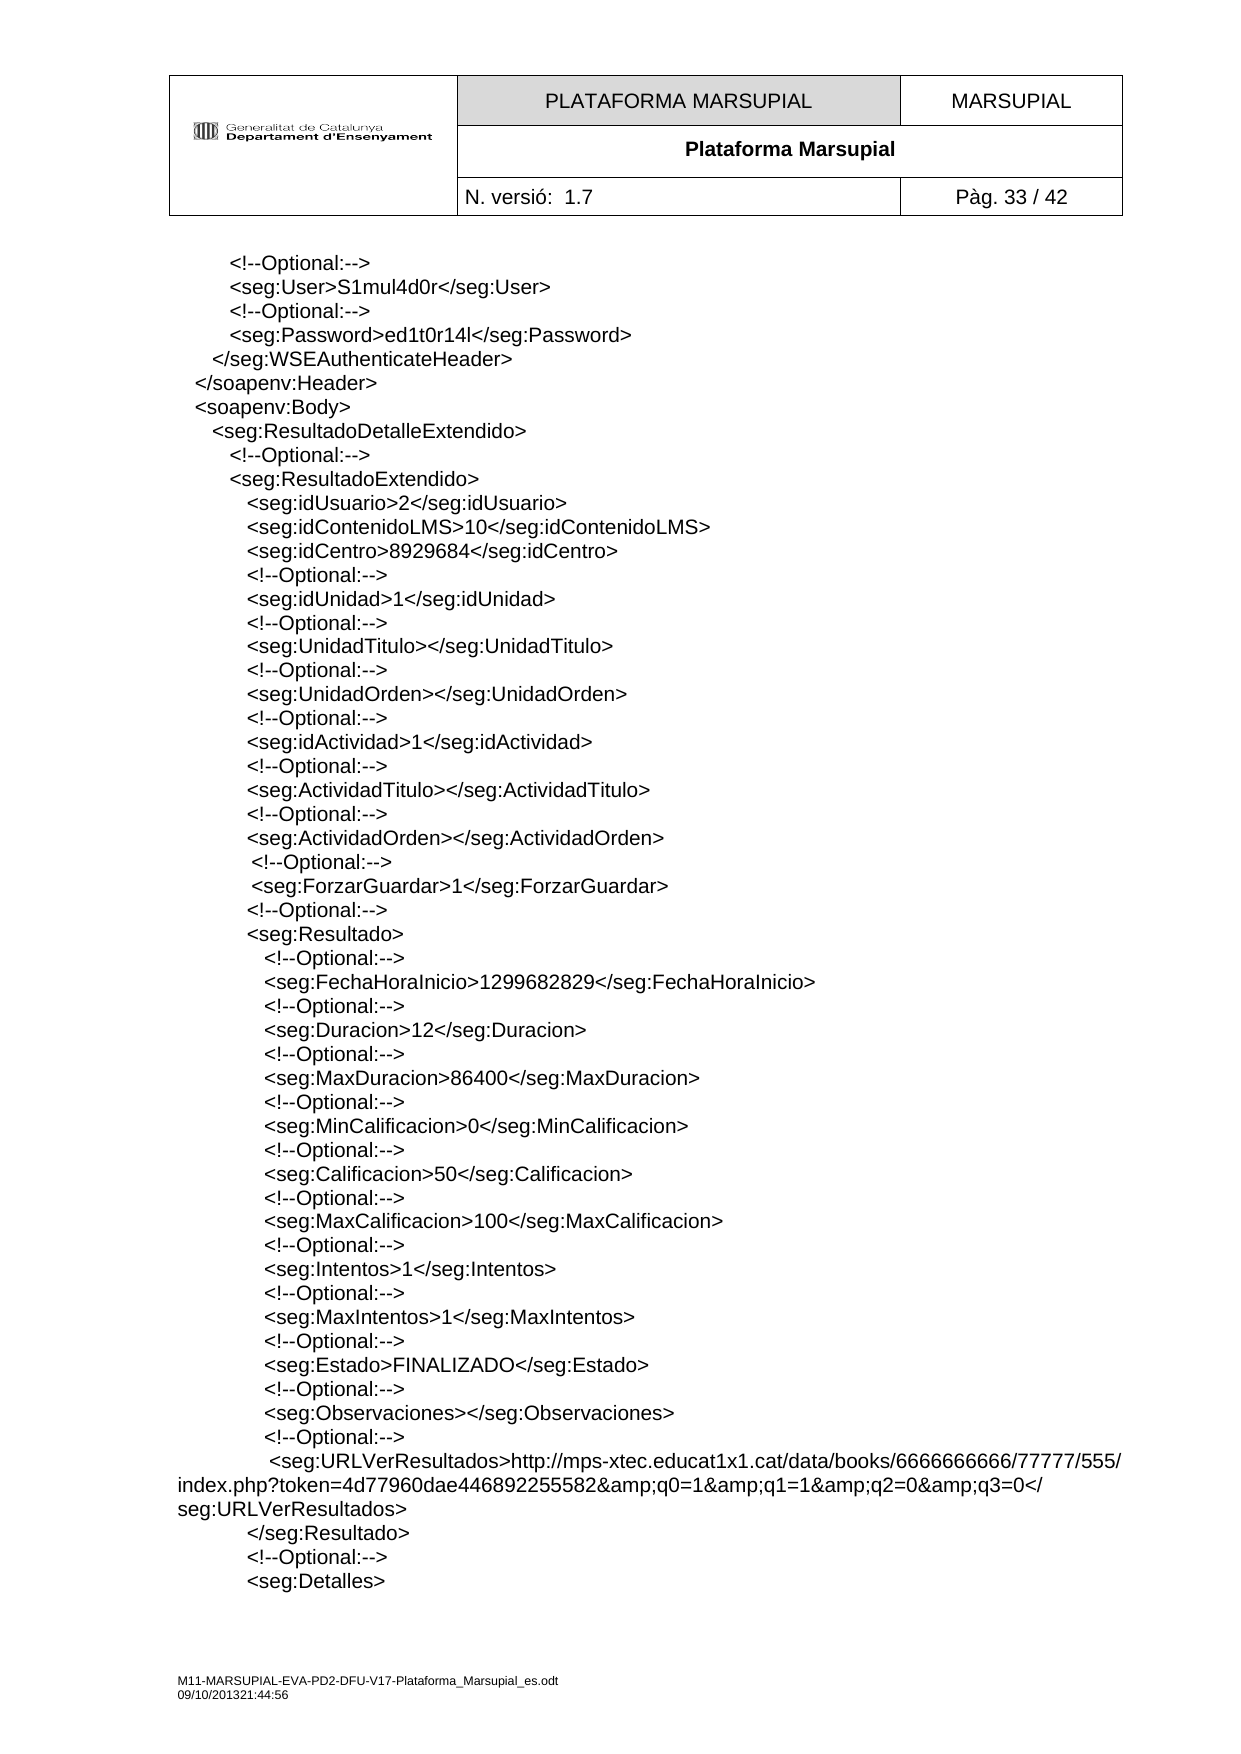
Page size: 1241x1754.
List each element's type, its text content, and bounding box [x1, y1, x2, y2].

text <!--Optional:--> [177, 251, 1122, 275]
text <!--Optional:--> [177, 1233, 1122, 1257]
text <seg:User>S1mul4d0r</seg:User> [177, 275, 1122, 299]
text <!--Optional:--> [177, 706, 1122, 730]
text <!--Optional:--> [177, 610, 1122, 634]
text <seg:UnidadOrden></seg:UnidadOrden> [177, 682, 1122, 706]
text </seg:Resultado> [177, 1521, 1122, 1545]
text <!--Optional:--> [177, 850, 1122, 874]
text <seg:Resultado> [177, 922, 1122, 946]
text <seg:Estado>FINALIZADO</seg:Estado> [177, 1353, 1122, 1377]
text <seg:Observaciones></seg:Observaciones> [177, 1401, 1122, 1425]
text <!--Optional:--> [177, 443, 1122, 467]
text <seg:MinCalificacion>0</seg:MinCalificacion> [177, 1113, 1122, 1137]
text <!--Optional:--> [177, 1545, 1122, 1569]
text <!--Optional:--> [177, 898, 1122, 922]
text </seg:WSEAuthenticateHeader> [177, 347, 1122, 371]
text <seg:Calificacion>50</seg:Calificacion> [177, 1161, 1122, 1185]
text <!--Optional:--> [177, 1329, 1122, 1353]
text <seg:idUnidad>1</seg:idUnidad> [177, 586, 1122, 610]
text <seg:Intentos>1</seg:Intentos> [177, 1257, 1122, 1281]
text <!--Optional:--> [177, 562, 1122, 586]
text <seg:MaxCalificacion>100</seg:MaxCalificacion> [177, 1209, 1122, 1233]
text <seg:ResultadoDetalleExtendido> [177, 419, 1122, 443]
text <soapenv:Body> [177, 395, 1122, 419]
text <seg:URLVerResultados>http://mps-xtec.educat1x1.cat/data/books/6666666666/77777/555/index.php?token=4d77960dae446892255582&amp;q0=1&amp;q1=1&amp;q2=0&amp;q3=0</seg:URLVerResultados> [177, 1449, 1122, 1521]
text <seg:ActividadTitulo></seg:ActividadTitulo> [177, 778, 1122, 802]
text </soapenv:Header> [177, 371, 1122, 395]
text <seg:MaxIntentos>1</seg:MaxIntentos> [177, 1305, 1122, 1329]
text <!--Optional:--> [177, 1042, 1122, 1066]
text <seg:idCentro>8929684</seg:idCentro> [177, 538, 1122, 562]
text <!--Optional:--> [177, 299, 1122, 323]
text <!--Optional:--> [177, 1137, 1122, 1161]
text <!--Optional:--> [177, 946, 1122, 970]
text <seg:idUsuario>2</seg:idUsuario> [177, 491, 1122, 514]
text <seg:idContenidoLMS>10</seg:idContenidoLMS> [177, 514, 1122, 538]
text <!--Optional:--> [177, 1425, 1122, 1449]
text <seg:FechaHoraInicio>1299682829</seg:FechaHoraInicio> [177, 970, 1122, 994]
text <seg:UnidadTitulo></seg:UnidadTitulo> [177, 634, 1122, 658]
text <!--Optional:--> [177, 1281, 1122, 1305]
text <!--Optional:--> [177, 1377, 1122, 1401]
text <!--Optional:--> [177, 1089, 1122, 1113]
text <seg:idActividad>1</seg:idActividad> [177, 730, 1122, 754]
text <!--Optional:--> [177, 994, 1122, 1018]
text <!--Optional:--> [177, 1185, 1122, 1209]
text <seg:MaxDuracion>86400</seg:MaxDuracion> [177, 1066, 1122, 1089]
text <seg:ActividadOrden></seg:ActividadOrden> [177, 826, 1122, 850]
text <seg:Detalles> [177, 1569, 1122, 1593]
text <!--Optional:--> [177, 802, 1122, 826]
text <!--Optional:--> [177, 658, 1122, 682]
text <seg:Password>ed1t0r14l</seg:Password> [177, 323, 1122, 347]
text <!--Optional:--> [177, 754, 1122, 778]
text <seg:ForzarGuardar>1</seg:ForzarGuardar> [177, 874, 1122, 898]
text <seg:Duracion>12</seg:Duracion> [177, 1018, 1122, 1042]
text <seg:ResultadoExtendido> [177, 467, 1122, 491]
